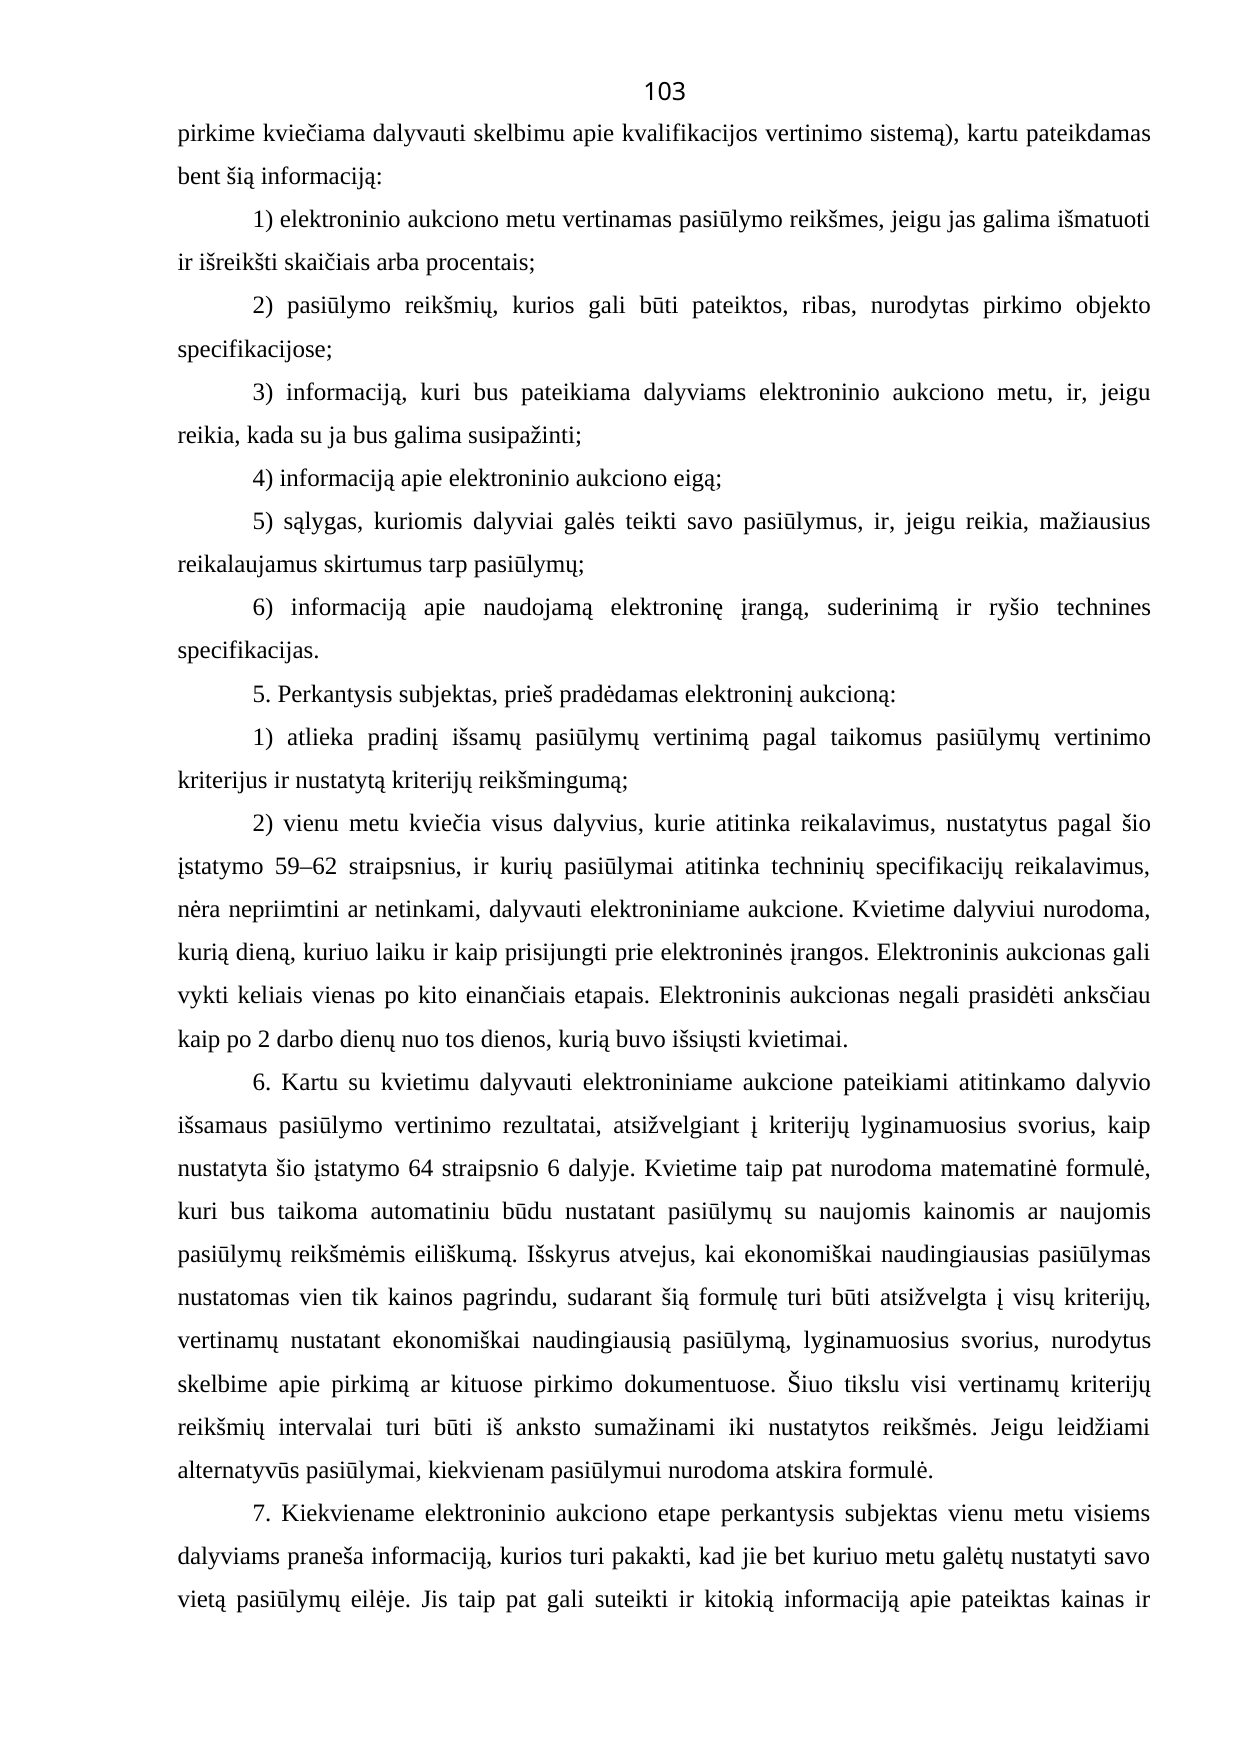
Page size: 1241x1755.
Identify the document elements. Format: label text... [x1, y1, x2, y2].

text 2) vienu metu kviečia visus dalyvius, kurie atitinka reikalavimus, nustatytus pagal šio įstatymo 59–62 straipsnius, ir kurių pasiūlymai atitinka techninių specifikacijų reikalavimus, nėra nepriimtini ar netinkami, dalyvauti elektroniniame aukcione. Kvietime dalyviui nurodoma, kurią dieną, kuriuo laiku ir kaip prisijungti prie elektroninės įrangos. Elektroninis aukcionas gali vykti keliais vienas po kito einančiais etapais. Elektroninis aukcionas negali prasidėti anksčiau kaip po 2 darbo dienų nuo tos dienos, kurią buvo išsiųsti kvietimai. [177, 808, 1152, 1052]
text 2) pasiūlymo reikšmių, kurios gali būti pateiktos, ribas, nurodytas pirkimo objekto specifikacijose; [177, 291, 1152, 362]
text 6) informaciją apie naudojamą elektroninę įrangą, suderinimą ir ryšio technines specifikacijas. [177, 592, 1152, 664]
text 7. Kiekviename elektroninio aukciono etape perkantysis subjektas vienu metu visiems dalyviams praneša informaciją, kurios turi pakakti, kad jie bet kuriuo metu galėtų nustatyti savo vietą pasiūlymų eilėje. Jis taip pat gali suteikti ir kitokią informaciją apie pateiktas kainas ir [177, 1498, 1152, 1613]
text 5. Perkantysis subjektas, prieš pradėdamas elektroninį aukcioną: [177, 679, 1152, 707]
text 1) atlieka pradinį išsamų pasiūlymų vertinimą pagal taikomus pasiūlymų vertinimo kriterijus ir nustatytą kriterijų reikšmingumą; [177, 722, 1152, 794]
text 1) elektroninio aukciono metu vertinamas pasiūlymo reikšmes, jeigu jas galima išmatuoti ir išreikšti skaičiais arba procentais; [177, 204, 1152, 276]
text 6. Kartu su kvietimu dalyvauti elektroniniame aukcione pateikiami atitinkamo dalyvio išsamaus pasiūlymo vertinimo rezultatai, atsižvelgiant į kriterijų lyginamuosius svorius, kaip nustatyta šio įstatymo 64 straipsnio 6 dalyje. Kvietime taip pat nurodoma matematinė formulė, kuri bus taikoma automatiniu būdu nustatant pasiūlymų su naujomis kainomis ar naujomis pasiūlymų reikšmėmis eiliškumą. Išskyrus atvejus, kai ekonomiškai naudingiausias pasiūlymas nustatomas vien tik kainos pagrindu, sudarant šią formulę turi būti atsižvelgta į visų kriterijų, vertinamų nustatant ekonomiškai naudingiausią pasiūlymą, lyginamuosius svorius, nurodytus skelbime apie pirkimą ar kituose pirkimo dokumentuose. Šiuo tikslu visi vertinamų kriterijų reikšmių intervalai turi būti iš anksto sumažinami iki nustatytos reikšmės. Jeigu leidžiami alternatyvūs pasiūlymai, kiekvienam pasiūlymui nurodoma atskira formulė. [177, 1067, 1152, 1484]
text 4) informaciją apie elektroninio aukciono eigą; [177, 463, 1152, 492]
text 3) informaciją, kuri bus pateikiama dalyviams elektroninio aukciono metu, ir, jeigu reikia, kada su ja bus galima susipažinti; [177, 377, 1152, 449]
text 5) sąlygas, kuriomis dalyviai galės teikti savo pasiūlymus, ir, jeigu reikia, mažiausius reikalaujamus skirtumus tarp pasiūlymų; [177, 506, 1152, 578]
text pirkime kviečiama dalyvauti skelbimu apie kvalifikacijos vertinimo sistemą), kartu pateikdamas bent šią informaciją: [177, 118, 1152, 190]
